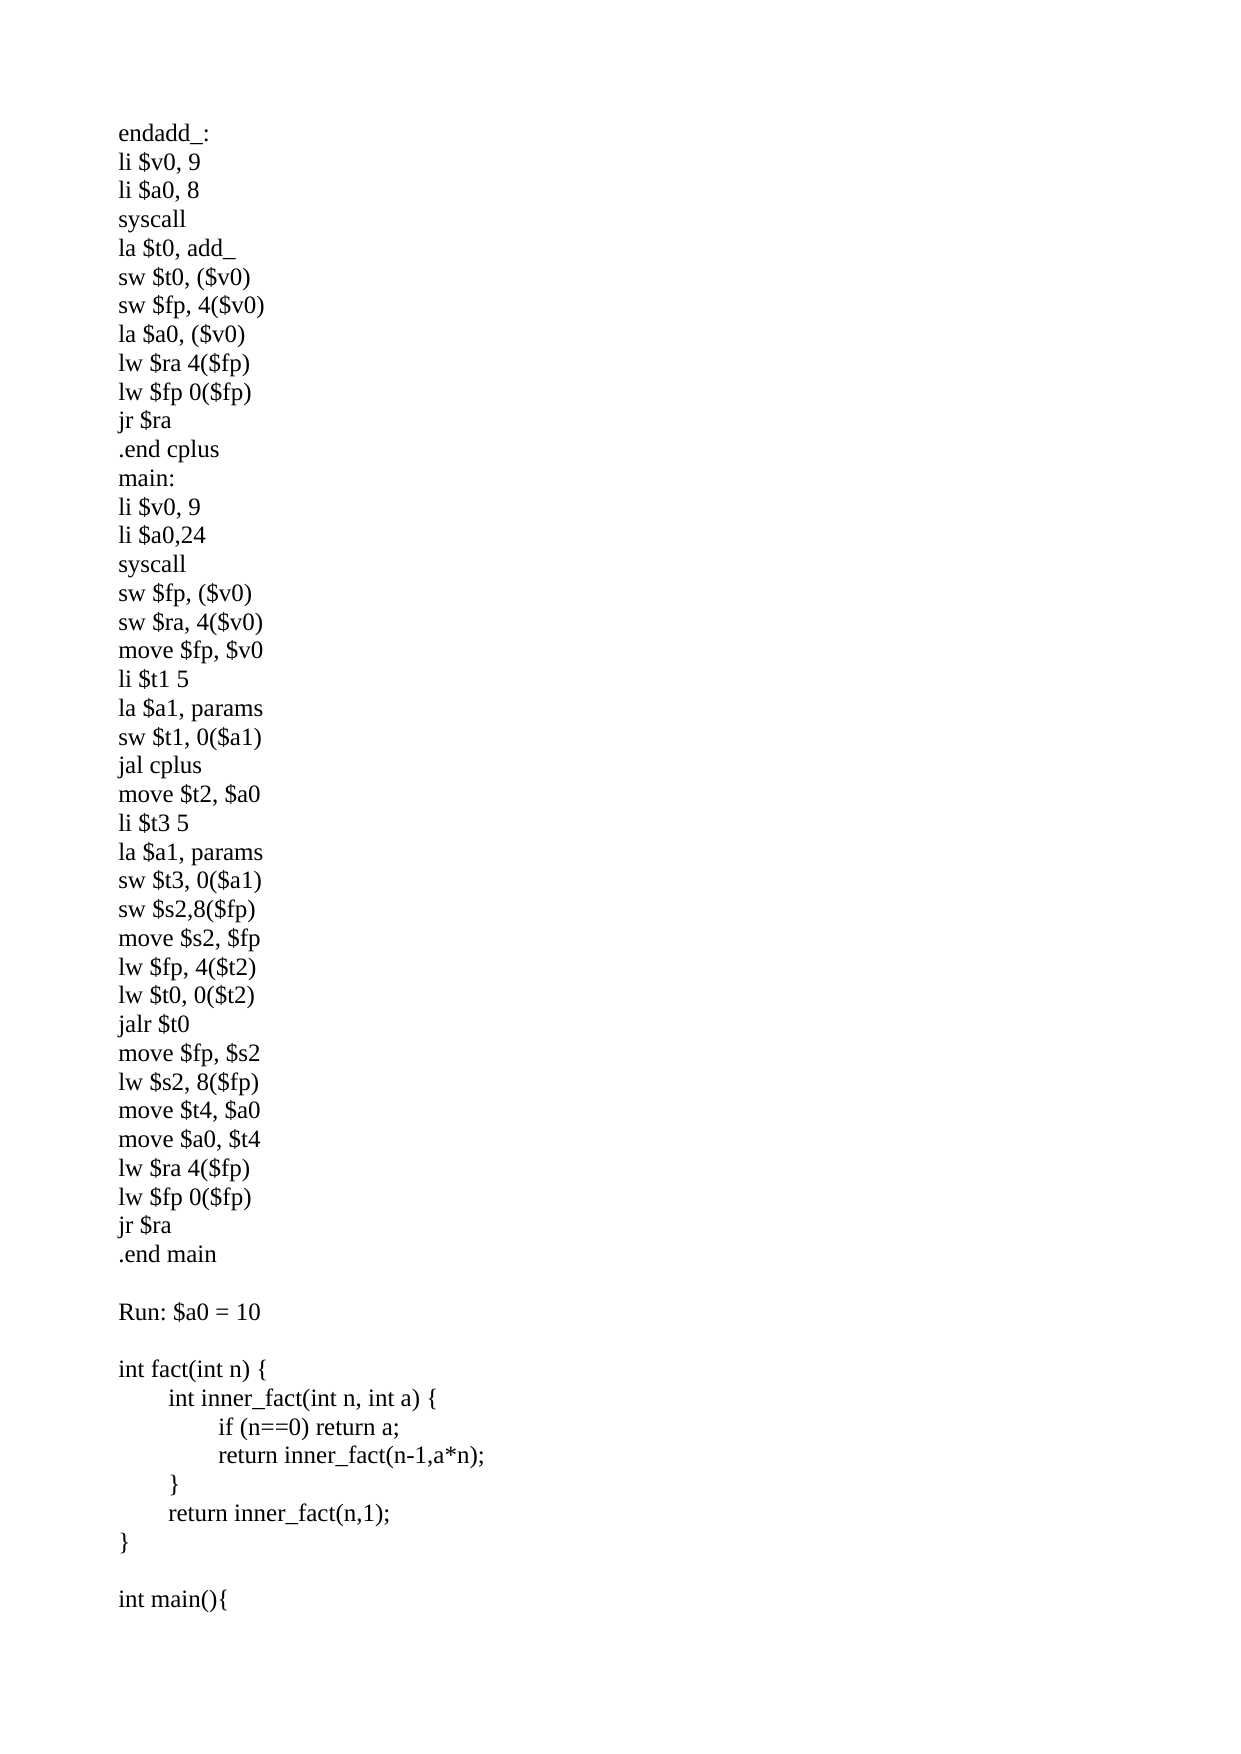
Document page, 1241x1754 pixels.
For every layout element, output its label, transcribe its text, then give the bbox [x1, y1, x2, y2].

text Run: $a0 = 10 [118, 1297, 1122, 1326]
text sw $fp, ($v0) [118, 578, 1122, 607]
text } [118, 1527, 1122, 1556]
text move $a0, $t4 [118, 1124, 1122, 1153]
text jalr $t0 [118, 1009, 1122, 1038]
text int inner_fact(int n, int a) { [118, 1383, 1122, 1412]
text li $t1 5 [118, 664, 1122, 693]
text move $t2, $a0 [118, 779, 1122, 808]
text la $t0, add_ [118, 233, 1122, 262]
text main: [118, 463, 1122, 492]
text la $a1, params [118, 837, 1122, 866]
text jr $ra [118, 406, 1122, 434]
text li $v0, 9 [118, 492, 1122, 521]
text move $fp, $s2 [118, 1038, 1122, 1067]
text jr $ra [118, 1211, 1122, 1239]
text move $t4, $a0 [118, 1096, 1122, 1124]
text sw $fp, 4($v0) [118, 291, 1122, 319]
text lw $fp 0($fp) [118, 377, 1122, 406]
text return inner_fact(n-1,a*n); [118, 1441, 1122, 1469]
text lw $t0, 0($t2) [118, 981, 1122, 1009]
text syscall [118, 549, 1122, 578]
text .end cplus [118, 434, 1122, 463]
text li $a0, 8 [118, 176, 1122, 204]
text li $t3 5 [118, 808, 1122, 837]
text syscall [118, 204, 1122, 233]
text if (n==0) return a; [118, 1412, 1122, 1441]
text sw $ra, 4($v0) [118, 607, 1122, 636]
text sw $s2,8($fp) [118, 894, 1122, 923]
text sw $t1, 0($a1) [118, 722, 1122, 751]
text la $a0, ($v0) [118, 319, 1122, 348]
text lw $fp, 4($t2) [118, 952, 1122, 981]
text li $a0,24 [118, 521, 1122, 549]
text li $v0, 9 [118, 147, 1122, 176]
text lw $fp 0($fp) [118, 1182, 1122, 1211]
text sw $t3, 0($a1) [118, 866, 1122, 894]
text sw $t0, ($v0) [118, 262, 1122, 291]
text la $a1, params [118, 693, 1122, 722]
text int fact(int n) { [118, 1354, 1122, 1383]
text lw $ra 4($fp) [118, 1153, 1122, 1182]
text int main(){ [118, 1584, 1122, 1613]
text } [118, 1469, 1122, 1498]
text .end main [118, 1239, 1122, 1268]
text lw $s2, 8($fp) [118, 1067, 1122, 1096]
text endadd_: [118, 118, 1122, 147]
text jal cplus [118, 751, 1122, 779]
text return inner_fact(n,1); [118, 1498, 1122, 1527]
text lw $ra 4($fp) [118, 348, 1122, 377]
text move $s2, $fp [118, 923, 1122, 952]
text move $fp, $v0 [118, 636, 1122, 664]
